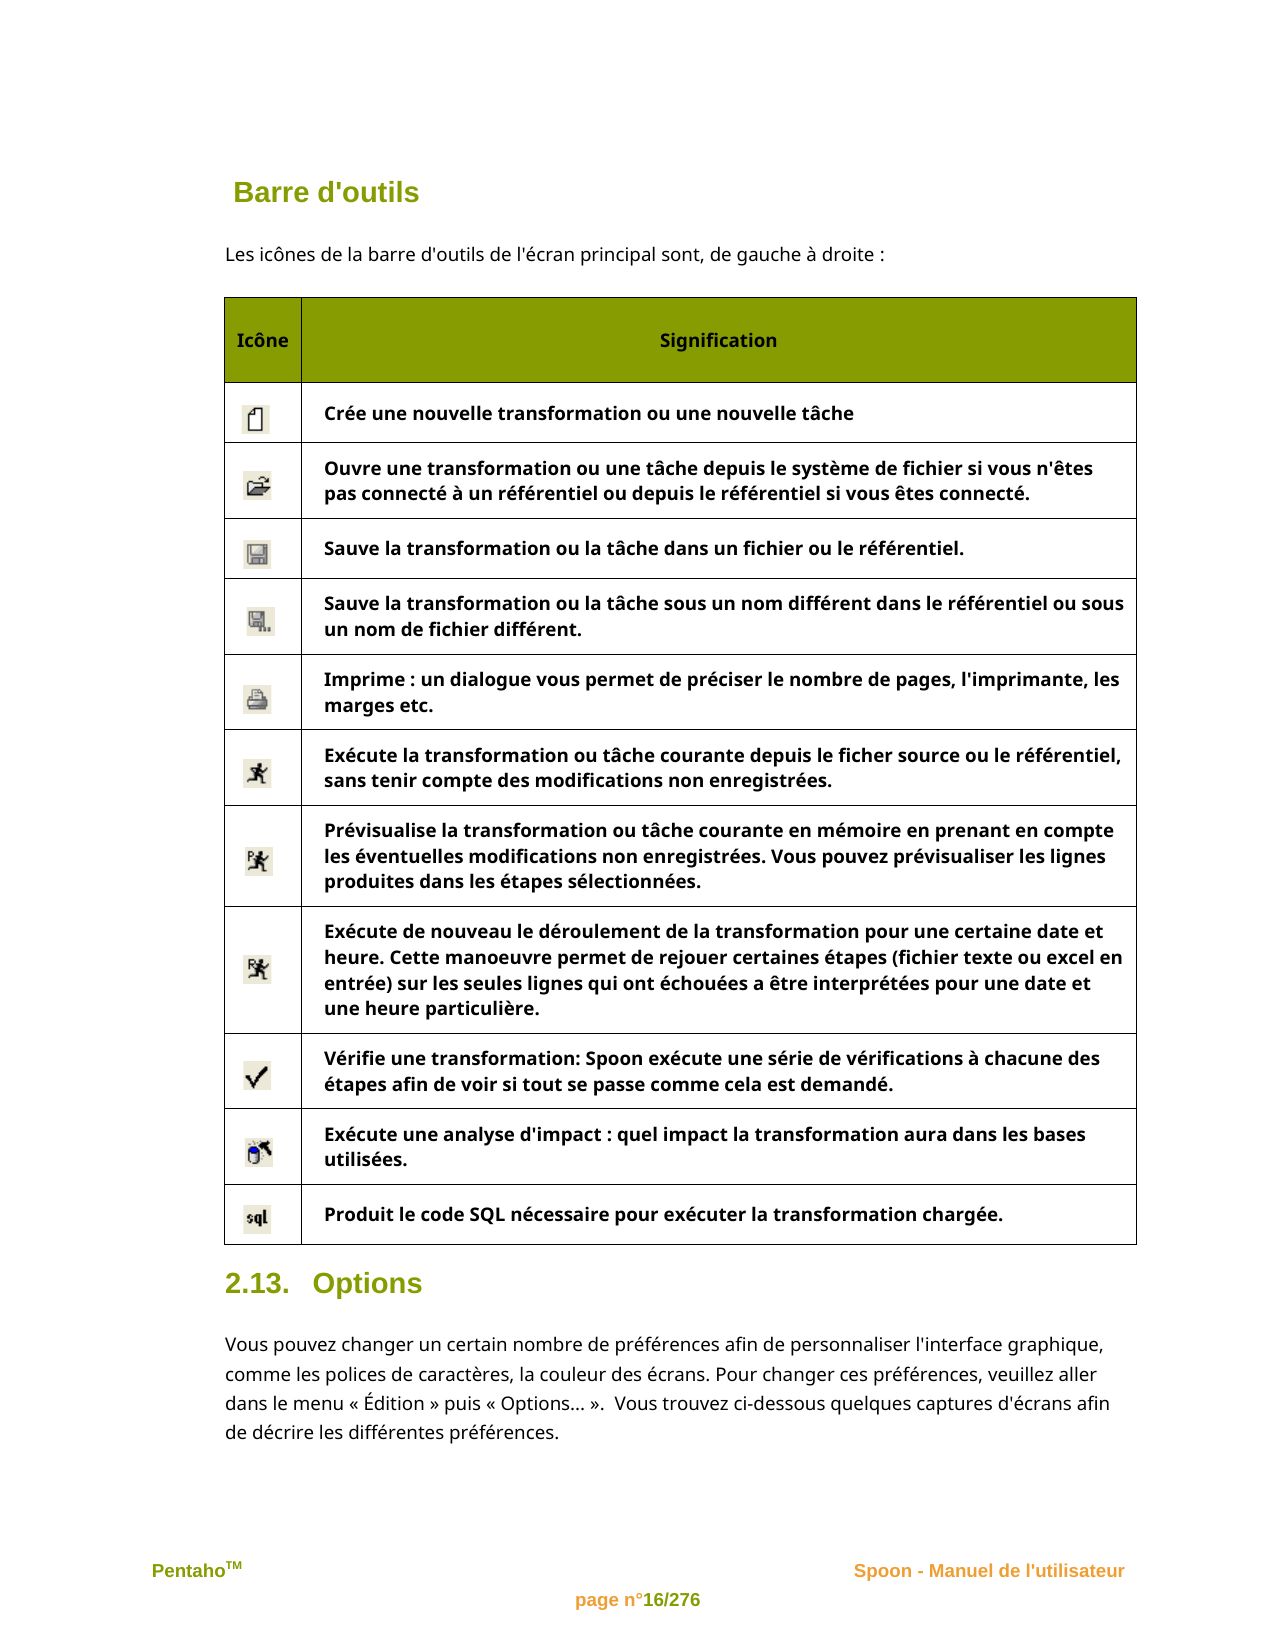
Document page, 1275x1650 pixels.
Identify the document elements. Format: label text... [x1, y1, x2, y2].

picture [241, 405, 270, 434]
table_cell [225, 1109, 301, 1184]
table_cell [225, 1034, 301, 1108]
picture [243, 471, 272, 500]
table_cell Imprime : un dialogue vous permet de préciser le nombre de pages, l'imprimante, les marges etc. [302, 655, 1136, 729]
table_cell Ouvre une transformation ou une tâche depuis le système de fichier si vous n'êtes pas connecté à un référentiel ou depuis le référentiel si vous êtes connecté. [302, 443, 1136, 518]
picture [243, 685, 272, 714]
text Les icônes de la barre d'outils de l'écran principal sont, de gauche à droite : [225, 238, 1125, 267]
table_header Icône [225, 298, 301, 382]
picture [243, 540, 272, 569]
table_cell Produit le code SQL nécessaire pour exécuter la transformation chargée. [302, 1185, 1136, 1244]
table_cell [225, 519, 301, 578]
picture [244, 847, 273, 876]
table_cell Exécute une analyse d'impact : quel impact la transformation aura dans les bases utilisées. [302, 1109, 1136, 1184]
table_cell Sauve la transformation ou la tâche sous un nom différent dans le référentiel ou sous un nom de fichier différent. [302, 579, 1136, 653]
table_cell Exécute la transformation ou tâche courante depuis le ficher source ou le référentiel, sans tenir compte des modifications non enregistrées. [302, 730, 1136, 805]
table_cell [225, 806, 301, 906]
text Vous pouvez changer un certain nombre de préférences afin de personnaliser l'interface graphique, comme les polices de caractères, la couleur des écrans. Pour changer ces préférences, veuillez aller dans le menu « Édition » puis « Options... ». Vous trouvez ci-dessous quelques captures d'écrans afin de décrire les différentes préférences. [225, 1328, 1125, 1445]
picture [243, 955, 272, 984]
picture [244, 1138, 273, 1167]
table_cell Exécute de nouveau le déroulement de la transformation pour une certaine date et heure. Cette manoeuvre permet de rejouer certaines étapes (fichier texte ou excel en entrée) sur les seules lignes qui ont échouées a être interprétées pour une date et une heure particulière. [302, 907, 1136, 1033]
table_cell Crée une nouvelle transformation ou une nouvelle tâche [302, 383, 1136, 442]
table_cell Sauve la transformation ou la tâche dans un fichier ou le référentiel. [302, 519, 1136, 578]
table_cell [225, 655, 301, 729]
picture [243, 1205, 272, 1234]
text Barre d'outils [225, 179, 1125, 209]
table_cell [225, 730, 301, 805]
subtitle Options [225, 1270, 1125, 1299]
table_header Signification [302, 298, 1136, 382]
table_cell [225, 443, 301, 518]
table_cell Prévisualise la transformation ou tâche courante en mémoire en prenant en compte les éventuelles modifications non enregistrées. Vous pouvez prévisualiser les lignes produites dans les étapes sélectionnées. [302, 806, 1136, 906]
table_cell Vérifie une transformation: Spoon exécute une série de vérifications à chacune des étapes afin de voir si tout se passe comme cela est demandé. [302, 1034, 1136, 1108]
table_cell [225, 907, 301, 1033]
table_cell [225, 383, 301, 442]
table_cell [225, 579, 301, 653]
picture [243, 759, 272, 788]
table_cell [225, 1185, 301, 1244]
picture [243, 1061, 272, 1090]
picture [246, 607, 275, 636]
